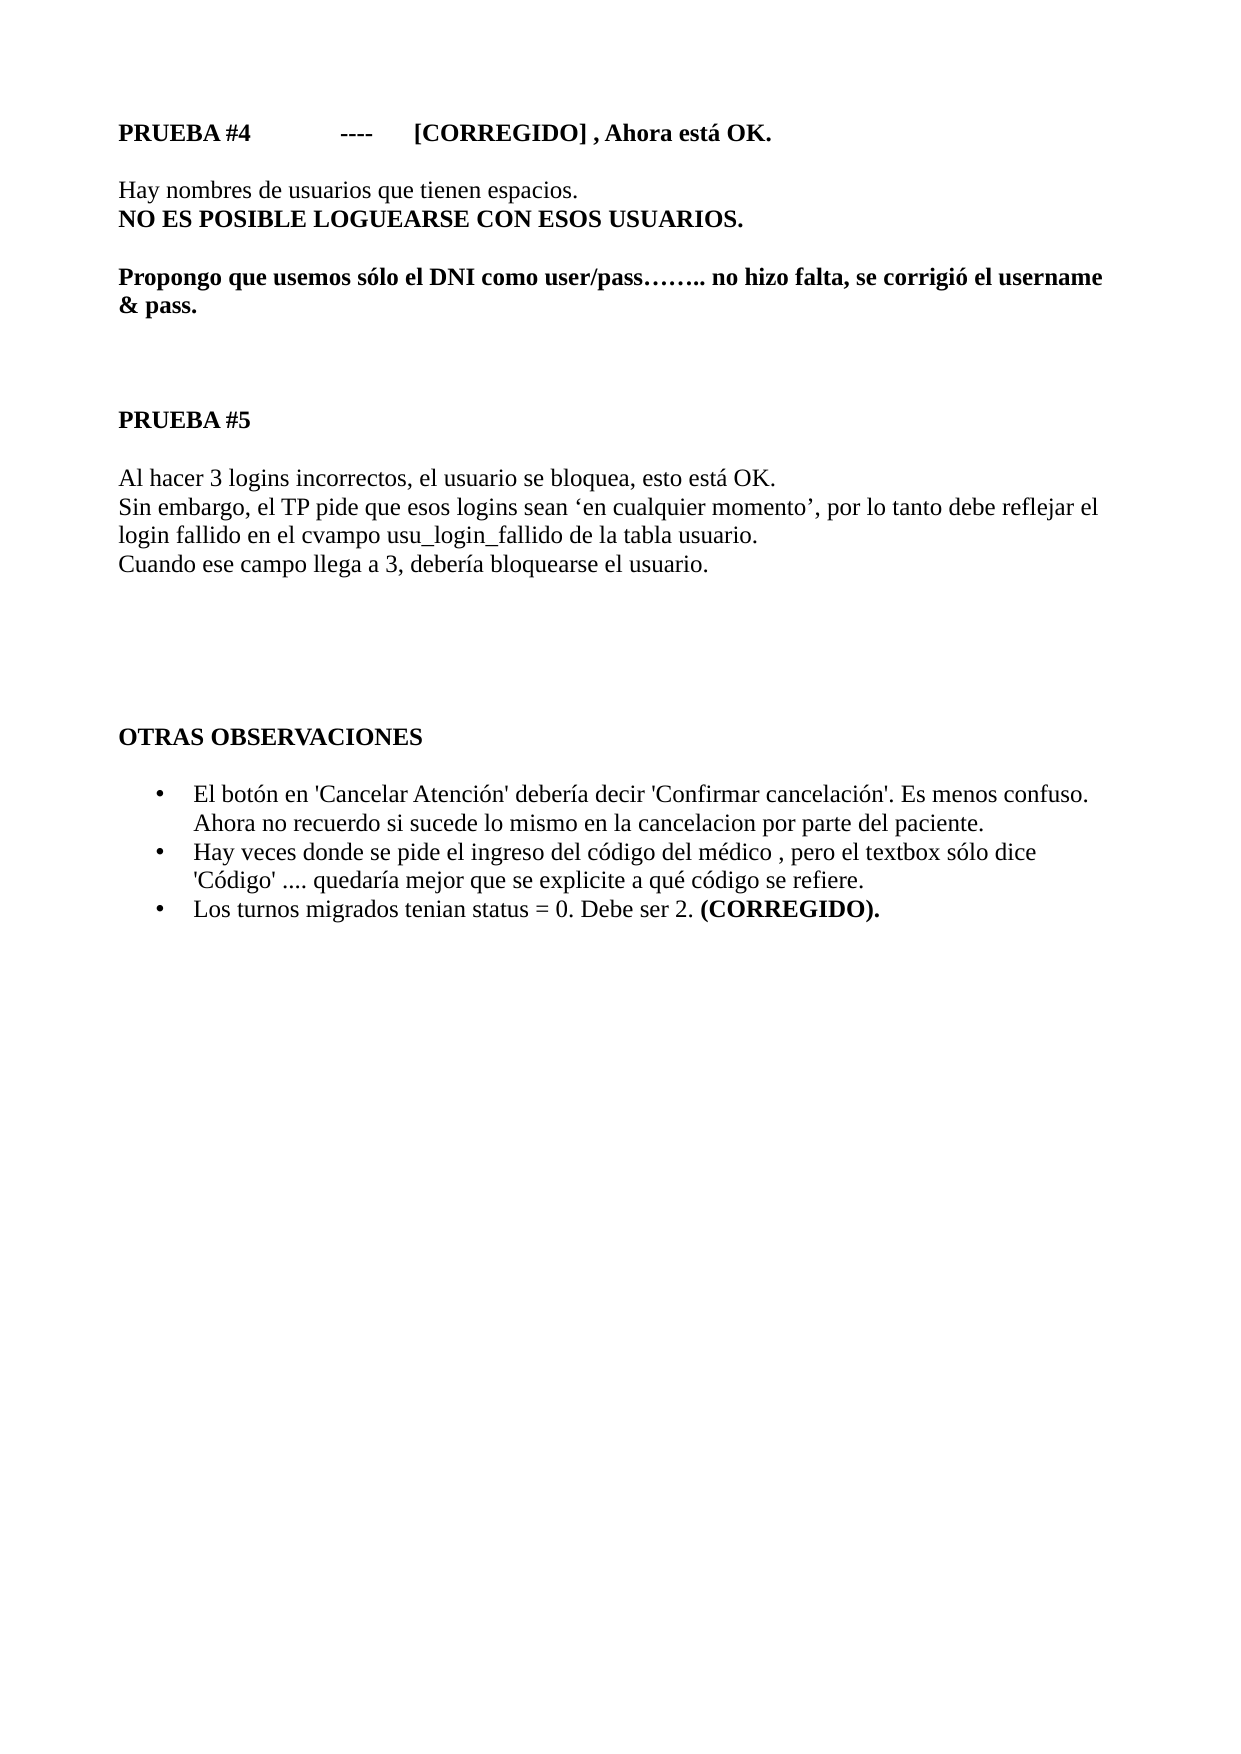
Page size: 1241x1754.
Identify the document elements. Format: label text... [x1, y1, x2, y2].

list Hay veces donde se pide el ingreso del código del médico , pero el textbox sólo dice 'Código' .... quedaría mejor que se explicite a qué código se refiere. [156, 837, 1122, 894]
text Cuando ese campo llega a 3, debería bloquearse el usuario. [118, 549, 1122, 578]
text Hay nombres de usuarios que tienen espacios. [118, 176, 1122, 204]
text OTRAS OBSERVACIONES [118, 722, 1122, 751]
text Sin embargo, el TP pide que esos logins sean ‘en cualquier momento’, por lo tanto debe reflejar el login fallido en el cvampo usu_login_fallido de la tabla usuario. [118, 492, 1122, 549]
text Propongo que usemos sólo el DNI como user/pass…….. no hizo falta, se corrigió el username & pass. [118, 262, 1122, 319]
text PRUEBA #5 [118, 406, 1122, 434]
text NO ES POSIBLE LOGUEARSE CON ESOS USUARIOS. [118, 204, 1122, 233]
text PRUEBA #4 ---- [CORREGIDO] , Ahora está OK. [118, 118, 1122, 147]
text Al hacer 3 logins incorrectos, el usuario se bloquea, esto está OK. [118, 463, 1122, 492]
list Los turnos migrados tenian status = 0. Debe ser 2. (CORREGIDO). [156, 894, 1122, 923]
list El botón en 'Cancelar Atención' debería decir 'Confirmar cancelación'. Es menos confuso. Ahora no recuerdo si sucede lo mismo en la cancelacion por parte del paciente. [156, 779, 1122, 837]
